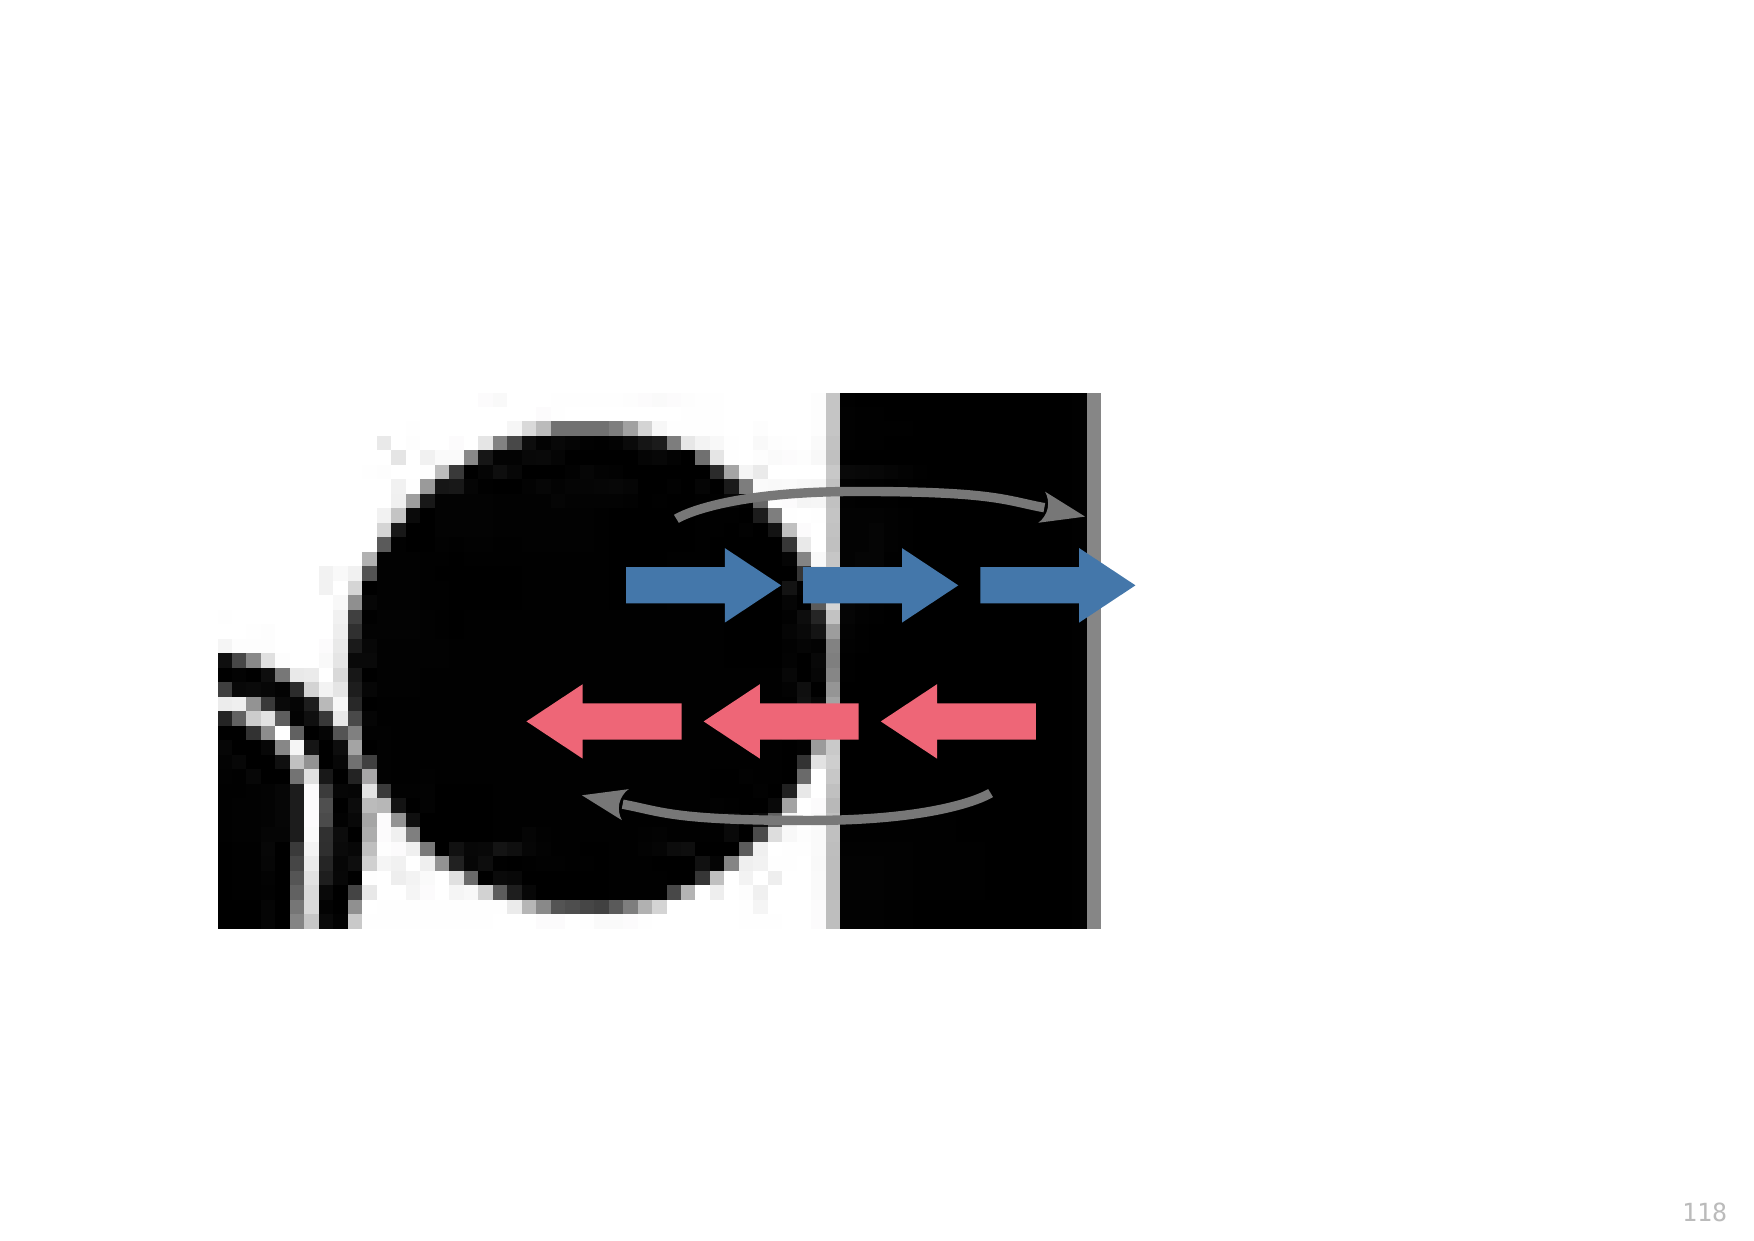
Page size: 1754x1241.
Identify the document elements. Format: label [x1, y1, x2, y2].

text_box [980, 548, 1136, 623]
text_box [626, 548, 782, 623]
text_box [803, 548, 959, 623]
text_box [880, 684, 1036, 759]
text_box [703, 684, 859, 759]
picture [218, 393, 1116, 929]
text_box [526, 684, 682, 759]
